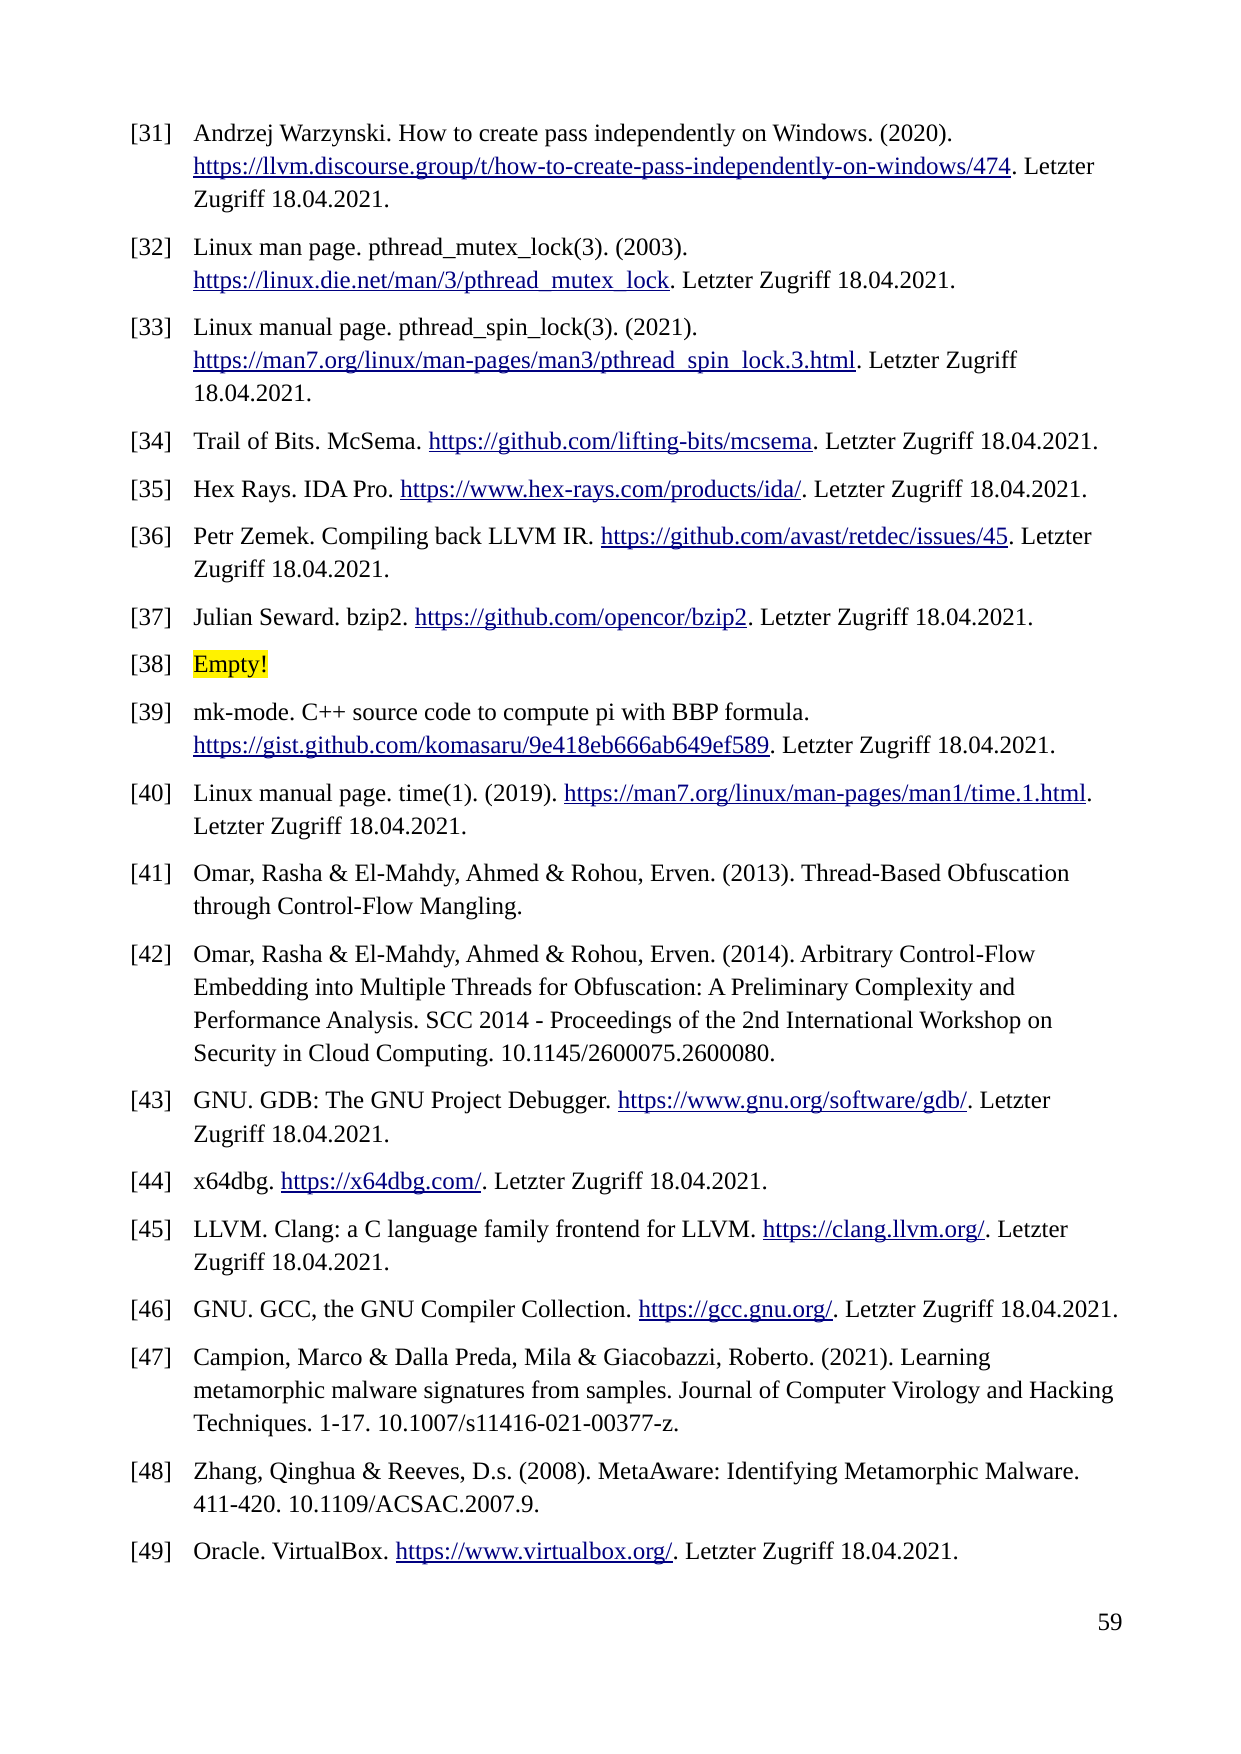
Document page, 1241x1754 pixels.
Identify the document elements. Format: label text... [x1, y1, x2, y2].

list Julian Seward. bzip2. https://github.com/opencor/bzip2. Letzter Zugriff 18.04.2021. [130, 602, 1122, 631]
list Hex Rays. IDA Pro. https://www.hex-rays.com/products/ida/. Letzter Zugriff 18.04.2021. [130, 474, 1122, 502]
list mk-mode. C++ source code to compute pi with BBP formula. https://gist.github.com/komasaru/9e418eb666ab649ef589. Letzter Zugriff 18.04.2021. [130, 697, 1122, 759]
list Empty! [130, 649, 1122, 678]
list GNU. GCC, the GNU Compiler Collection. https://gcc.gnu.org/. Letzter Zugriff 18.04.2021. [130, 1294, 1122, 1323]
list Omar, Rasha & El-Mahdy, Ahmed & Rohou, Erven. (2014). Arbitrary Control-Flow Embedding into Multiple Threads for Obfuscation: A Preliminary Complexity and Performance Analysis. SCC 2014 - Proceedings of the 2nd International Workshop on Security in Cloud Computing. 10.1145/2600075.2600080. [130, 939, 1122, 1067]
list Petr Zemek. Compiling back LLVM IR. https://github.com/avast/retdec/issues/45. Letzter Zugriff 18.04.2021. [130, 521, 1122, 583]
list GNU. GDB: The GNU Project Debugger. https://www.gnu.org/software/gdb/. Letzter Zugriff 18.04.2021. [130, 1086, 1122, 1147]
list Zhang, Qinghua & Reeves, D.s. (2008). MetaAware: Identifying Metamorphic Malware. 411-420. 10.1109/ACSAC.2007.9. [130, 1456, 1122, 1517]
list Linux man page. pthread_mutex_lock(3). (2003). https://linux.die.net/man/3/pthread_mutex_lock. Letzter Zugriff 18.04.2021. [130, 232, 1122, 293]
list Campion, Marco & Dalla Preda, Mila & Giacobazzi, Roberto. (2021). Learning metamorphic malware signatures from samples. Journal of Computer Virology and Hacking Techniques. 1-17. 10.1007/s11416-021-00377-z. [130, 1342, 1122, 1437]
list Omar, Rasha & El-Mahdy, Ahmed & Rohou, Erven. (2013). Thread-Based Obfuscation through Control-Flow Mangling. [130, 858, 1122, 920]
list LLVM. Clang: a C language family frontend for LLVM. https://clang.llvm.org/. Letzter Zugriff 18.04.2021. [130, 1214, 1122, 1276]
list Linux manual page. pthread_spin_lock(3). (2021). https://man7.org/linux/man-pages/man3/pthread_spin_lock.3.html. Letzter Zugriff 18.04.2021. [130, 312, 1122, 407]
list x64dbg. https://x64dbg.com/. Letzter Zugriff 18.04.2021. [130, 1166, 1122, 1195]
list Linux manual page. time(1). (2019). https://man7.org/linux/man-pages/man1/time.1.html. Letzter Zugriff 18.04.2021. [130, 778, 1122, 839]
list Oracle. VirtualBox. https://www.virtualbox.org/. Letzter Zugriff 18.04.2021. [130, 1536, 1122, 1565]
list Andrzej Warzynski. How to create pass independently on Windows. (2020). https://llvm.discourse.group/t/how-to-create-pass-independently-on-windows/474. Letzter Zugriff 18.04.2021. [130, 118, 1122, 213]
list Trail of Bits. McSema. https://github.com/lifting-bits/mcsema. Letzter Zugriff 18.04.2021. [130, 426, 1122, 455]
